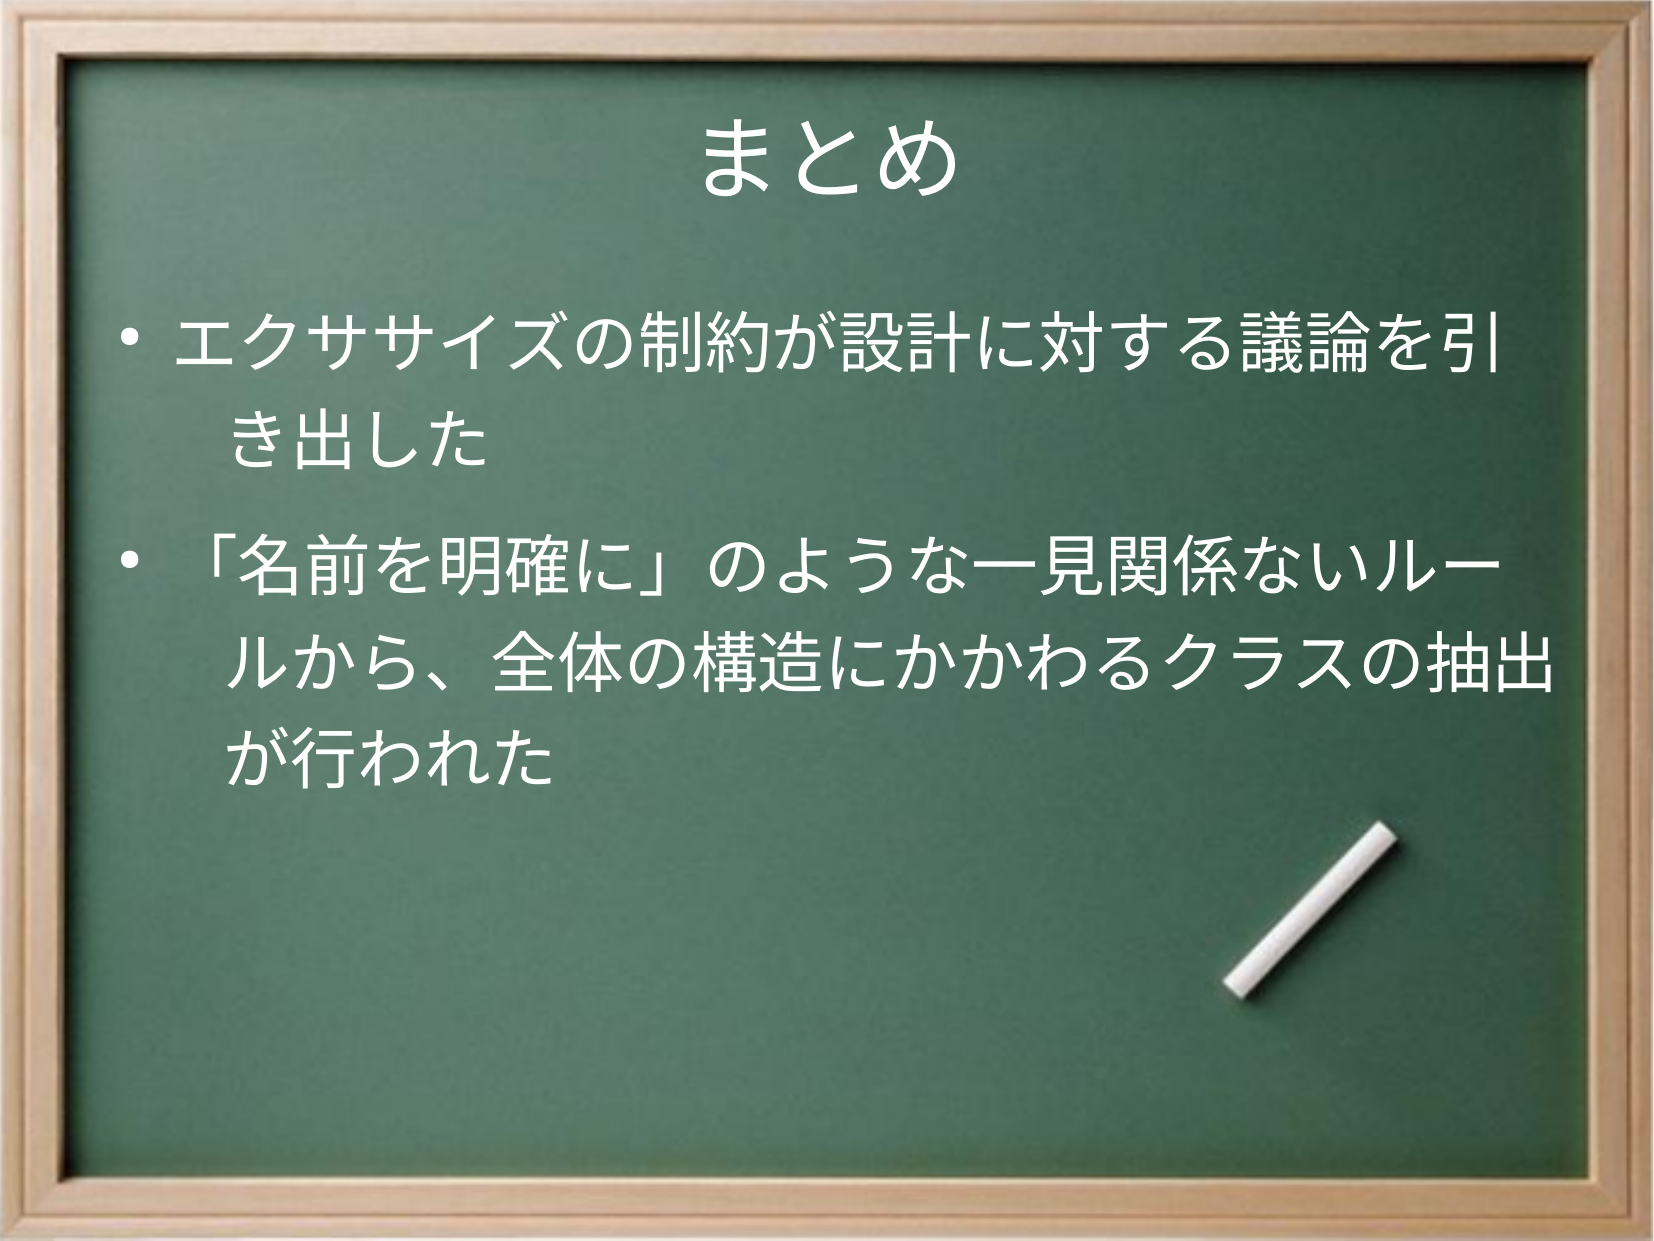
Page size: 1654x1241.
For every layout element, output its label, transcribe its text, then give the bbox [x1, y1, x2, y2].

picture [0, 0, 1654, 1241]
title まとめ [82, 49, 1571, 257]
list エクササイズの制約が設計に対する議論を引き出した 「名前を明確に」のような一見関係ないルールから、全体の構造にかかわるクラスの抽出が行われた [82, 290, 1571, 1109]
